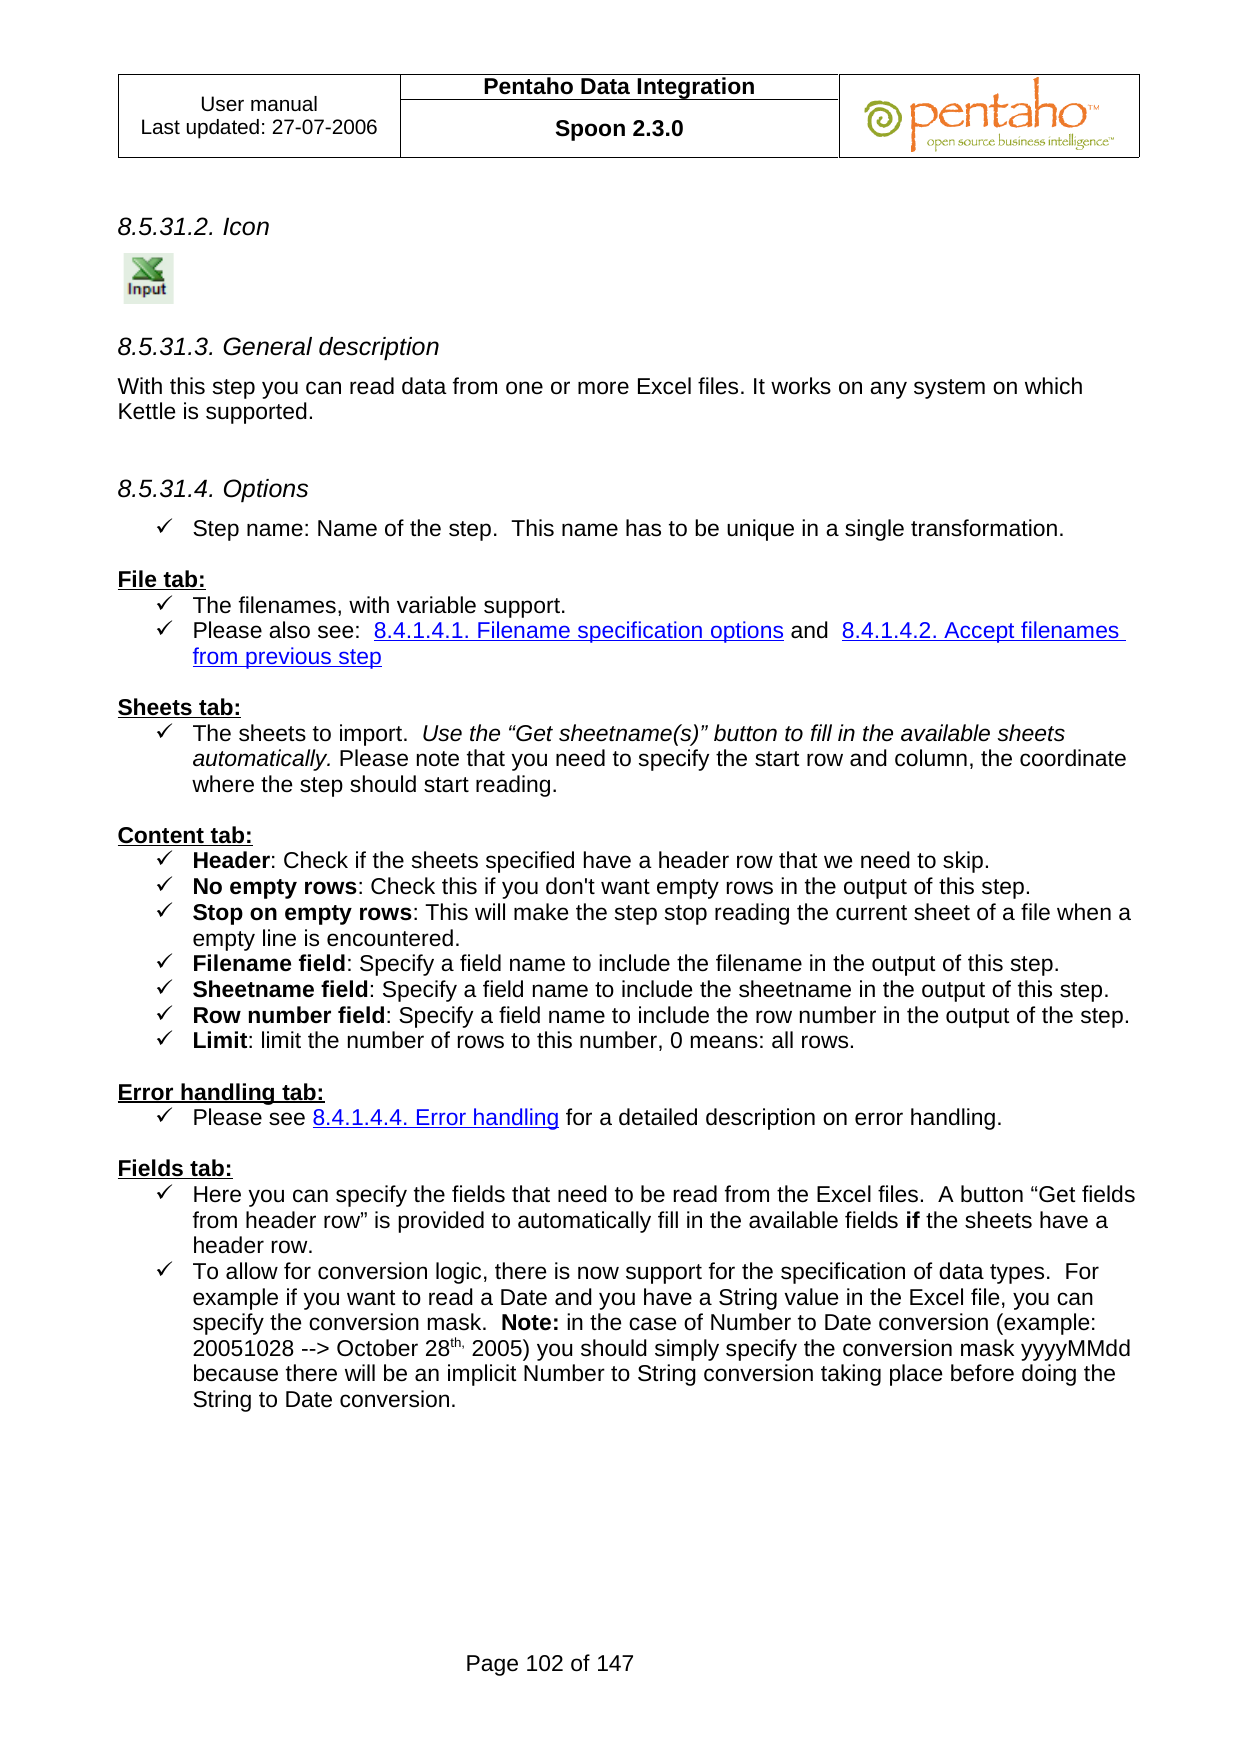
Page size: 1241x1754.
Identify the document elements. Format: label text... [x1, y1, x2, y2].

text File tab: [117, 567, 1137, 592]
list Limit: limit the number of rows to this number, 0 means: all rows. [155, 1028, 1137, 1054]
text Sheets tab: [117, 695, 1137, 720]
list Filename field: Specify a field name to include the filename in the output of this step. [155, 951, 1137, 977]
text Fields tab: [117, 1156, 1137, 1182]
list Row number field: Specify a field name to include the row number in the output of the step. [155, 1002, 1137, 1028]
text Content tab: [117, 823, 1137, 848]
list Please also see: 8.4.1.4.1. Filename specification options and 8.4.1.4.2. Accept filenames from previous step [155, 618, 1137, 669]
text Error handling tab: [117, 1079, 1137, 1105]
list Header: Check if the sheets specified have a header row that we need to skip. [155, 848, 1137, 874]
list To allow for conversion logic, there is now support for the specification of data types. For example if you want to read a Date and you have a String value in the Excel file, you can specify the conversion mask. Note: in the case of Number to Date conversion (example: 20051028 --> October 28th, 2005) you should simply specify the conversion mask yyyyMMdd because there will be an implicit Number to String conversion taking place before doing the String to Date conversion. [155, 1258, 1137, 1412]
list Step name: Name of the step. This name has to be unique in a single transformation. [155, 516, 1137, 541]
list Here you can specify the fields that need to be read from the Excel files. A button “Get fields from header row” is provided to automatically fill in the available fields if the sheets have a header row. [155, 1182, 1137, 1258]
subtitle General description [117, 333, 1137, 361]
subtitle Options [117, 475, 1137, 503]
list The filenames, with variable support. [155, 592, 1137, 618]
subtitle Icon [117, 213, 1137, 241]
list No empty rows: Check this if you don't want empty rows in the output of this step. [155, 874, 1137, 900]
list Please see 8.4.1.4.4. Error handling for a detailed description on error handling. [155, 1105, 1137, 1131]
picture [123, 253, 174, 304]
text With this step you can read data from one or more Excel files. It works on any system on which Kettle is supported. [117, 373, 1137, 424]
list Stop on empty rows: This will make the step stop reading the current sheet of a file when a empty line is encountered. [155, 900, 1137, 951]
list The sheets to import. Use the “Get sheetname(s)” button to fill in the available sheets automatically. Please note that you need to specify the start row and column, the coordinate where the step should start reading. [155, 720, 1137, 797]
list Sheetname field: Specify a field name to include the sheetname in the output of this step. [155, 977, 1137, 1002]
